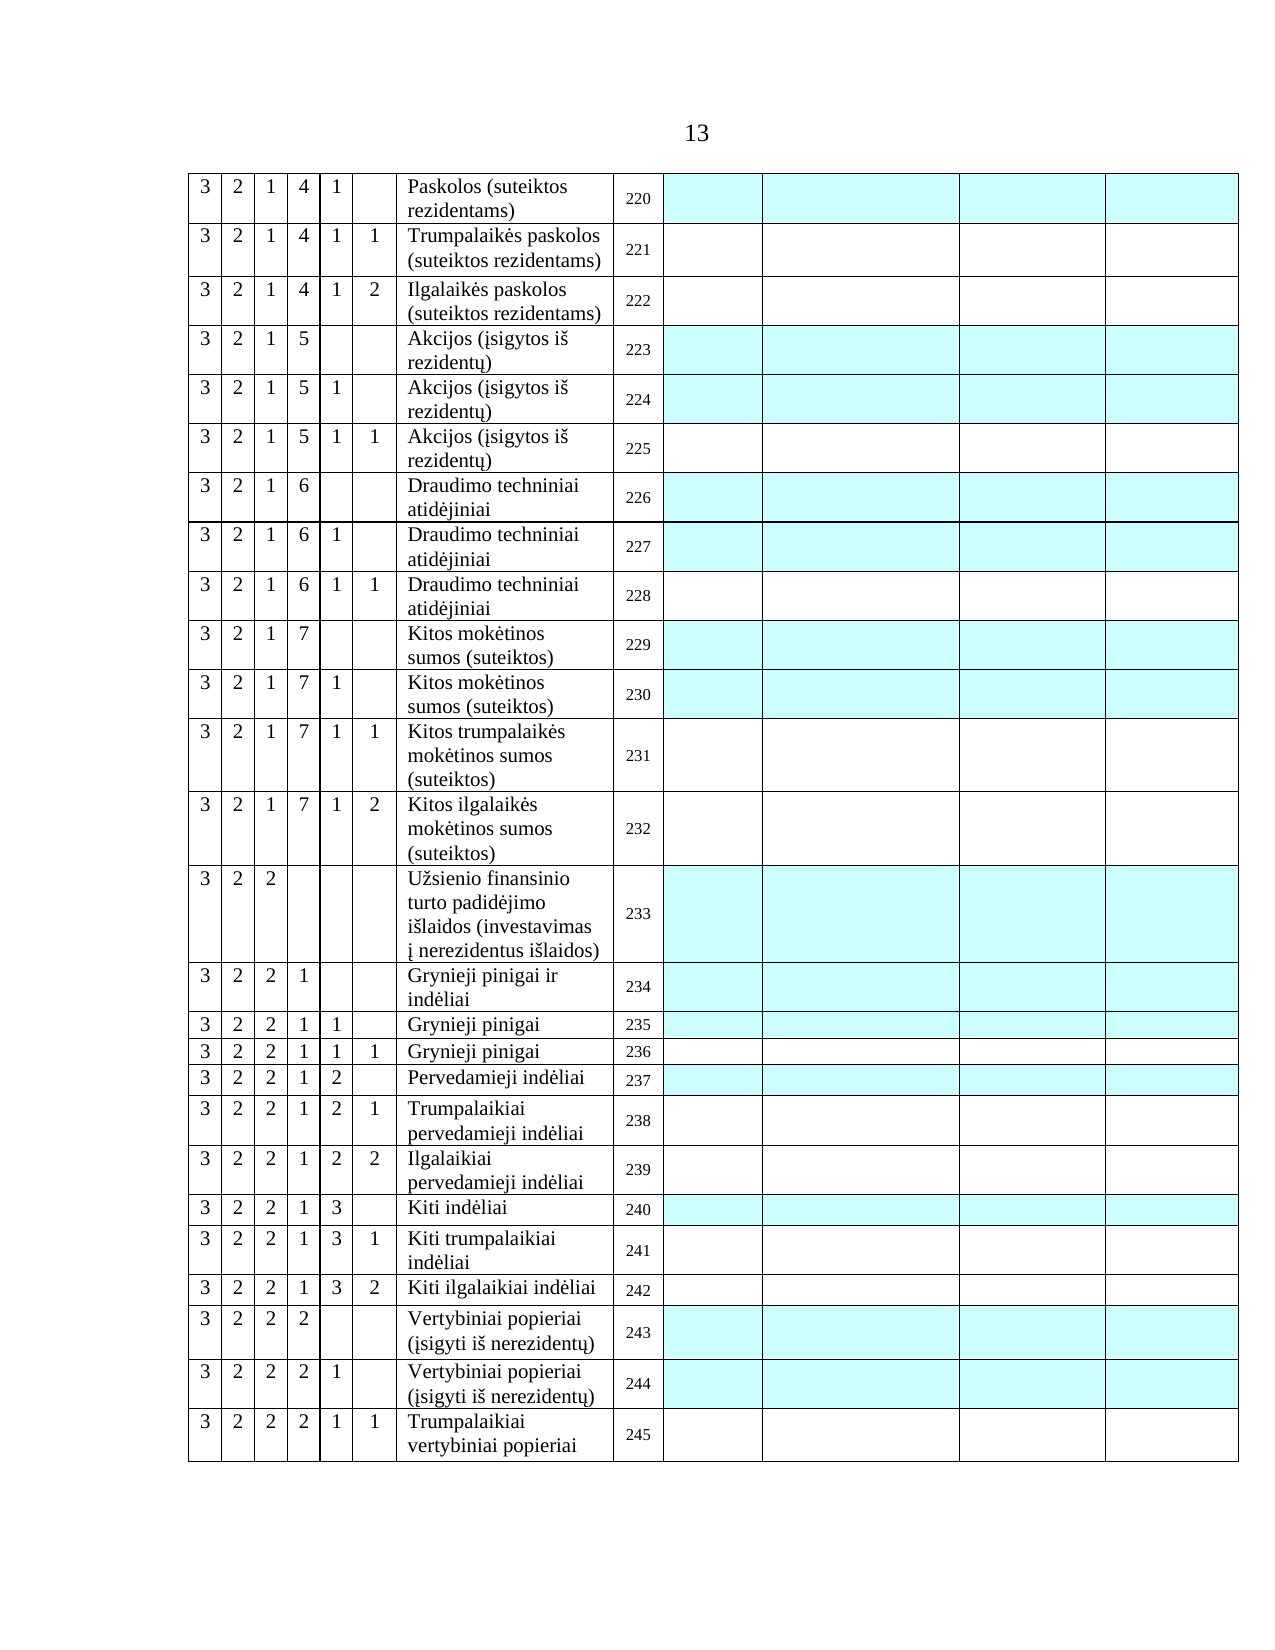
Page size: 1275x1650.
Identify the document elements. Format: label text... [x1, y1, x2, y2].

table_cell 1 [353, 719, 396, 791]
table_cell 1 [288, 1065, 319, 1095]
table_cell 4 [288, 224, 319, 276]
table_cell 3 [189, 174, 221, 222]
table_cell 2 [222, 572, 254, 620]
table_cell 2 [222, 1146, 254, 1194]
table_cell 2 [222, 866, 254, 962]
table_cell [664, 572, 762, 620]
table_cell [353, 1065, 396, 1095]
table_cell [763, 621, 959, 669]
table_cell 1 [255, 523, 287, 571]
table_cell [1106, 277, 1238, 325]
table_cell Kiti trumpalaikiai indėliai [397, 1226, 613, 1274]
table_cell Draudimo techniniai atidėjiniai [397, 473, 613, 521]
table_cell 2 [222, 719, 254, 791]
table_cell [1106, 326, 1238, 374]
table_cell [960, 1226, 1105, 1274]
table_cell [763, 1012, 959, 1037]
table_cell 2 [321, 1146, 352, 1194]
table_cell [960, 572, 1105, 620]
table_cell 1 [321, 174, 352, 222]
table_cell 7 [288, 670, 319, 718]
table_cell 2 [222, 1275, 254, 1305]
table_cell [353, 670, 396, 718]
table_cell 1 [321, 1012, 352, 1037]
table_cell [664, 621, 762, 669]
table_cell 1 [255, 375, 287, 423]
table_cell 3 [189, 1360, 221, 1408]
table_cell [664, 1039, 762, 1064]
table_cell 228 [614, 572, 663, 620]
table_cell Akcijos (įsigytos iš rezidentų) [397, 326, 613, 374]
table_cell [1106, 1146, 1238, 1194]
table_cell [353, 963, 396, 1011]
table_cell 3 [189, 277, 221, 325]
table_cell 1 [288, 1012, 319, 1037]
table_cell 2 [255, 963, 287, 1011]
table_cell 2 [288, 1306, 319, 1358]
table_cell [664, 866, 762, 962]
table_cell 3 [189, 1409, 221, 1461]
table_cell 3 [189, 1306, 221, 1358]
table_cell 1 [321, 1039, 352, 1064]
table_cell [960, 1409, 1105, 1461]
table_cell 1 [288, 1195, 319, 1225]
table_cell 1 [321, 1360, 352, 1408]
table_cell [960, 1275, 1105, 1305]
table_cell 223 [614, 326, 663, 374]
table_cell 1 [353, 572, 396, 620]
table_cell [960, 473, 1105, 521]
table_cell 2 [255, 1146, 287, 1194]
table_cell 3 [189, 1226, 221, 1274]
table_cell [1106, 424, 1238, 472]
table_cell 244 [614, 1360, 663, 1408]
table_cell 2 [321, 1065, 352, 1095]
table_cell [960, 1012, 1105, 1037]
table_cell 3 [189, 1012, 221, 1037]
table_cell 2 [255, 1195, 287, 1225]
table_cell [664, 1096, 762, 1144]
table_cell [1106, 1039, 1238, 1064]
table_cell 2 [255, 1065, 287, 1095]
table_cell 2 [222, 792, 254, 864]
table_cell Trumpalaikės paskolos (suteiktos rezidentams) [397, 224, 613, 276]
table_cell 2 [222, 1360, 254, 1408]
table_cell 6 [288, 572, 319, 620]
table_cell 4 [288, 174, 319, 222]
table_cell 237 [614, 1065, 663, 1095]
table_cell 3 [189, 719, 221, 791]
table_cell Akcijos (įsigytos iš rezidentų) [397, 424, 613, 472]
table_cell [960, 719, 1105, 791]
table_cell 3 [321, 1275, 352, 1305]
table_cell [1106, 963, 1238, 1011]
table_cell 3 [189, 621, 221, 669]
table_cell 6 [288, 523, 319, 571]
table_cell [353, 375, 396, 423]
table_cell 2 [353, 1146, 396, 1194]
table_cell Kitos ilgalaikės mokėtinos sumos (suteiktos) [397, 792, 613, 864]
table_cell 2 [222, 1306, 254, 1358]
table_cell [763, 1096, 959, 1144]
table_cell Vertybiniai popieriai (įsigyti iš nerezidentų) [397, 1360, 613, 1408]
table_cell 2 [353, 277, 396, 325]
table_cell [353, 174, 396, 222]
table_cell Ilgalaikės paskolos (suteiktos rezidentams) [397, 277, 613, 325]
table_cell 221 [614, 224, 663, 276]
table_cell 1 [288, 1096, 319, 1144]
table_cell 2 [222, 963, 254, 1011]
table_cell [960, 866, 1105, 962]
table_cell [763, 326, 959, 374]
table_cell [1106, 670, 1238, 718]
table_cell 1 [321, 424, 352, 472]
table_cell [664, 1306, 762, 1358]
table_cell [960, 326, 1105, 374]
table_cell Grynieji pinigai ir indėliai [397, 963, 613, 1011]
table_cell [763, 963, 959, 1011]
table_cell [763, 1226, 959, 1274]
table_cell Trumpalaikiai vertybiniai popieriai [397, 1409, 613, 1461]
table_cell [321, 473, 352, 521]
table_cell [763, 572, 959, 620]
table_cell 1 [255, 792, 287, 864]
table_cell [1106, 1096, 1238, 1144]
table_cell 2 [255, 1306, 287, 1358]
table_cell 2 [222, 375, 254, 423]
table_cell 2 [353, 792, 396, 864]
table_cell 1 [255, 473, 287, 521]
table_cell [1106, 174, 1238, 222]
table_cell Kiti ilgalaikiai indėliai [397, 1275, 613, 1305]
table_cell 1 [321, 523, 352, 571]
table_cell 2 [255, 1039, 287, 1064]
table_cell 241 [614, 1226, 663, 1274]
table_cell 2 [222, 326, 254, 374]
table_cell 3 [189, 375, 221, 423]
table_cell 1 [321, 375, 352, 423]
table_cell [664, 424, 762, 472]
table_cell [1106, 792, 1238, 864]
table_cell [321, 326, 352, 374]
table_cell [960, 277, 1105, 325]
table_cell 3 [189, 670, 221, 718]
table_cell 1 [255, 572, 287, 620]
table_cell [763, 424, 959, 472]
table_cell [1106, 1306, 1238, 1358]
table_cell 3 [321, 1195, 352, 1225]
table_cell Akcijos (įsigytos iš rezidentų) [397, 375, 613, 423]
table_cell [763, 1409, 959, 1461]
table_cell 2 [222, 1096, 254, 1144]
table_cell 1 [255, 621, 287, 669]
table_cell 2 [321, 1096, 352, 1144]
table_cell [763, 1146, 959, 1194]
table_cell 242 [614, 1275, 663, 1305]
table_cell 2 [255, 866, 287, 962]
table_cell [321, 963, 352, 1011]
table_cell 3 [189, 1039, 221, 1064]
table_cell [664, 1195, 762, 1225]
table_cell 233 [614, 866, 663, 962]
table_cell [321, 621, 352, 669]
table_cell [1106, 1275, 1238, 1305]
table_cell 2 [353, 1275, 396, 1305]
table_cell 3 [189, 1275, 221, 1305]
table_cell [1106, 572, 1238, 620]
table_cell [664, 719, 762, 791]
table_cell 1 [321, 277, 352, 325]
table_cell [353, 1012, 396, 1037]
table_cell Vertybiniai popieriai (įsigyti iš nerezidentų) [397, 1306, 613, 1358]
table_cell [763, 277, 959, 325]
table_cell [1106, 473, 1238, 521]
table_cell 1 [255, 719, 287, 791]
table_cell [664, 670, 762, 718]
table_cell 1 [321, 670, 352, 718]
table_cell [763, 473, 959, 521]
table_cell 3 [321, 1226, 352, 1274]
table_cell 226 [614, 473, 663, 521]
table_cell [353, 1306, 396, 1358]
table_cell 1 [353, 1226, 396, 1274]
table_cell 2 [222, 1065, 254, 1095]
table_cell 1 [321, 572, 352, 620]
table_cell Kiti indėliai [397, 1195, 613, 1225]
table_cell [664, 1065, 762, 1095]
table_cell [1106, 1360, 1238, 1408]
table_cell 1 [255, 224, 287, 276]
table_cell 2 [255, 1275, 287, 1305]
table_cell [664, 1226, 762, 1274]
table_cell [960, 621, 1105, 669]
table_cell 232 [614, 792, 663, 864]
table_cell [763, 375, 959, 423]
table_cell 231 [614, 719, 663, 791]
table_cell [960, 1195, 1105, 1225]
table_cell [664, 473, 762, 521]
table_cell Kitos trumpalaikės mokėtinos sumos (suteiktos) [397, 719, 613, 791]
table_cell [664, 375, 762, 423]
table_cell [353, 1360, 396, 1408]
table_cell 2 [255, 1409, 287, 1461]
table_cell [763, 719, 959, 791]
table_cell [763, 670, 959, 718]
table_cell 2 [222, 224, 254, 276]
table_cell [763, 1360, 959, 1408]
table_cell [664, 1012, 762, 1037]
table_cell 220 [614, 174, 663, 222]
table_cell [664, 1275, 762, 1305]
table_cell 2 [255, 1360, 287, 1408]
table_cell 3 [189, 963, 221, 1011]
table_cell 227 [614, 523, 663, 571]
table_cell 1 [321, 792, 352, 864]
table_cell 2 [222, 1012, 254, 1037]
table_cell [960, 1146, 1105, 1194]
table_cell [960, 424, 1105, 472]
table_cell [1106, 1409, 1238, 1461]
table_cell 3 [189, 572, 221, 620]
table_cell 1 [288, 963, 319, 1011]
table_cell 225 [614, 424, 663, 472]
table_cell Draudimo techniniai atidėjiniai [397, 523, 613, 571]
table_cell 1 [255, 326, 287, 374]
table_cell 3 [189, 1096, 221, 1144]
table_cell [288, 866, 319, 962]
table_cell 1 [255, 174, 287, 222]
table_cell [763, 523, 959, 571]
table_cell 2 [222, 670, 254, 718]
table_cell [1106, 1195, 1238, 1225]
table_cell [960, 1039, 1105, 1064]
table_cell 2 [222, 174, 254, 222]
table_cell [321, 1306, 352, 1358]
table_cell [763, 1195, 959, 1225]
table_cell [353, 523, 396, 571]
table_cell [353, 473, 396, 521]
table_cell 2 [222, 1226, 254, 1274]
table_cell 1 [255, 424, 287, 472]
table_cell [960, 375, 1105, 423]
table_cell 3 [189, 224, 221, 276]
table_cell 3 [189, 326, 221, 374]
table_cell 5 [288, 375, 319, 423]
table_cell 2 [222, 523, 254, 571]
table_cell 239 [614, 1146, 663, 1194]
table_cell 2 [288, 1409, 319, 1461]
table_cell [1106, 224, 1238, 276]
table_cell 5 [288, 424, 319, 472]
table_cell [1106, 375, 1238, 423]
table_cell 1 [255, 670, 287, 718]
table_cell Kitos mokėtinos sumos (suteiktos) [397, 621, 613, 669]
table_cell 230 [614, 670, 663, 718]
table_cell Kitos mokėtinos sumos (suteiktos) [397, 670, 613, 718]
table_cell [960, 1065, 1105, 1095]
table_cell 238 [614, 1096, 663, 1144]
table_cell Grynieji pinigai [397, 1039, 613, 1064]
table_cell [960, 1360, 1105, 1408]
table_cell [763, 174, 959, 222]
table_cell 2 [255, 1012, 287, 1037]
table_cell [960, 224, 1105, 276]
table_cell 1 [321, 1409, 352, 1461]
table_cell [1106, 1065, 1238, 1095]
table_cell [763, 1306, 959, 1358]
table_cell 1 [288, 1039, 319, 1064]
table_cell 3 [189, 473, 221, 521]
table_cell [664, 963, 762, 1011]
table_cell 245 [614, 1409, 663, 1461]
table_cell 4 [288, 277, 319, 325]
table_cell 2 [255, 1096, 287, 1144]
table_cell Ilgalaikiai pervedamieji indėliai [397, 1146, 613, 1194]
table_cell 222 [614, 277, 663, 325]
table_cell 7 [288, 719, 319, 791]
table_cell [960, 1306, 1105, 1358]
table_cell Grynieji pinigai [397, 1012, 613, 1037]
table_cell 1 [353, 424, 396, 472]
table_cell 2 [255, 1226, 287, 1274]
table_cell 2 [222, 1195, 254, 1225]
table_cell 2 [222, 621, 254, 669]
table_cell [1106, 719, 1238, 791]
table_cell [763, 1039, 959, 1064]
table_cell [763, 1065, 959, 1095]
table_cell Draudimo techniniai atidėjiniai [397, 572, 613, 620]
table_cell Užsienio finansinio turto padidėjimo išlaidos (investavimas į nerezidentus išlaidos) [397, 866, 613, 962]
table_cell [1106, 1226, 1238, 1274]
table_cell [960, 670, 1105, 718]
table_cell [960, 1096, 1105, 1144]
table_cell [1106, 1012, 1238, 1037]
table_cell [664, 277, 762, 325]
table_cell [1106, 866, 1238, 962]
table_cell 5 [288, 326, 319, 374]
table_cell 224 [614, 375, 663, 423]
table_cell [763, 1275, 959, 1305]
table_cell 1 [353, 1409, 396, 1461]
table_cell 2 [288, 1360, 319, 1408]
table_cell 6 [288, 473, 319, 521]
table_cell [1106, 621, 1238, 669]
table_cell [664, 174, 762, 222]
table_cell [960, 174, 1105, 222]
table_cell 229 [614, 621, 663, 669]
table_cell [763, 866, 959, 962]
table_cell 1 [288, 1226, 319, 1274]
table_cell [353, 621, 396, 669]
table_cell [960, 963, 1105, 1011]
table_cell 234 [614, 963, 663, 1011]
table_cell 3 [189, 1146, 221, 1194]
table_cell [664, 1409, 762, 1461]
table_cell [763, 792, 959, 864]
table_cell 1 [288, 1275, 319, 1305]
table_cell [664, 224, 762, 276]
table_cell [1106, 523, 1238, 571]
table_cell 1 [353, 1039, 396, 1064]
table_cell 2 [222, 424, 254, 472]
table_cell [664, 326, 762, 374]
table_cell Paskolos (suteiktos rezidentams) [397, 174, 613, 222]
table_cell 240 [614, 1195, 663, 1225]
table_cell [353, 1195, 396, 1225]
table_cell 1 [353, 1096, 396, 1144]
table_cell 1 [321, 224, 352, 276]
table_cell 3 [189, 1195, 221, 1225]
table_cell [960, 792, 1105, 864]
table_cell [353, 866, 396, 962]
table_cell 243 [614, 1306, 663, 1358]
table_cell 3 [189, 792, 221, 864]
table_cell 1 [255, 277, 287, 325]
table_cell 236 [614, 1039, 663, 1064]
table_cell 1 [353, 224, 396, 276]
table_cell [321, 866, 352, 962]
table_cell 2 [222, 1409, 254, 1461]
table_cell Pervedamieji indėliai [397, 1065, 613, 1095]
table_cell [664, 1146, 762, 1194]
table_cell [664, 792, 762, 864]
table_cell 7 [288, 621, 319, 669]
table_cell 2 [222, 1039, 254, 1064]
table_cell [763, 224, 959, 276]
table_cell 3 [189, 1065, 221, 1095]
table_cell 3 [189, 424, 221, 472]
table_cell [664, 1360, 762, 1408]
table_cell 1 [288, 1146, 319, 1194]
table_cell [664, 523, 762, 571]
table_cell 7 [288, 792, 319, 864]
table_cell [960, 523, 1105, 571]
table_cell 3 [189, 523, 221, 571]
table_cell 2 [222, 277, 254, 325]
table_cell 3 [189, 866, 221, 962]
table_cell 2 [222, 473, 254, 521]
table_cell 1 [321, 719, 352, 791]
table_cell [353, 326, 396, 374]
table_cell 235 [614, 1012, 663, 1037]
table_cell Trumpalaikiai pervedamieji indėliai [397, 1096, 613, 1144]
